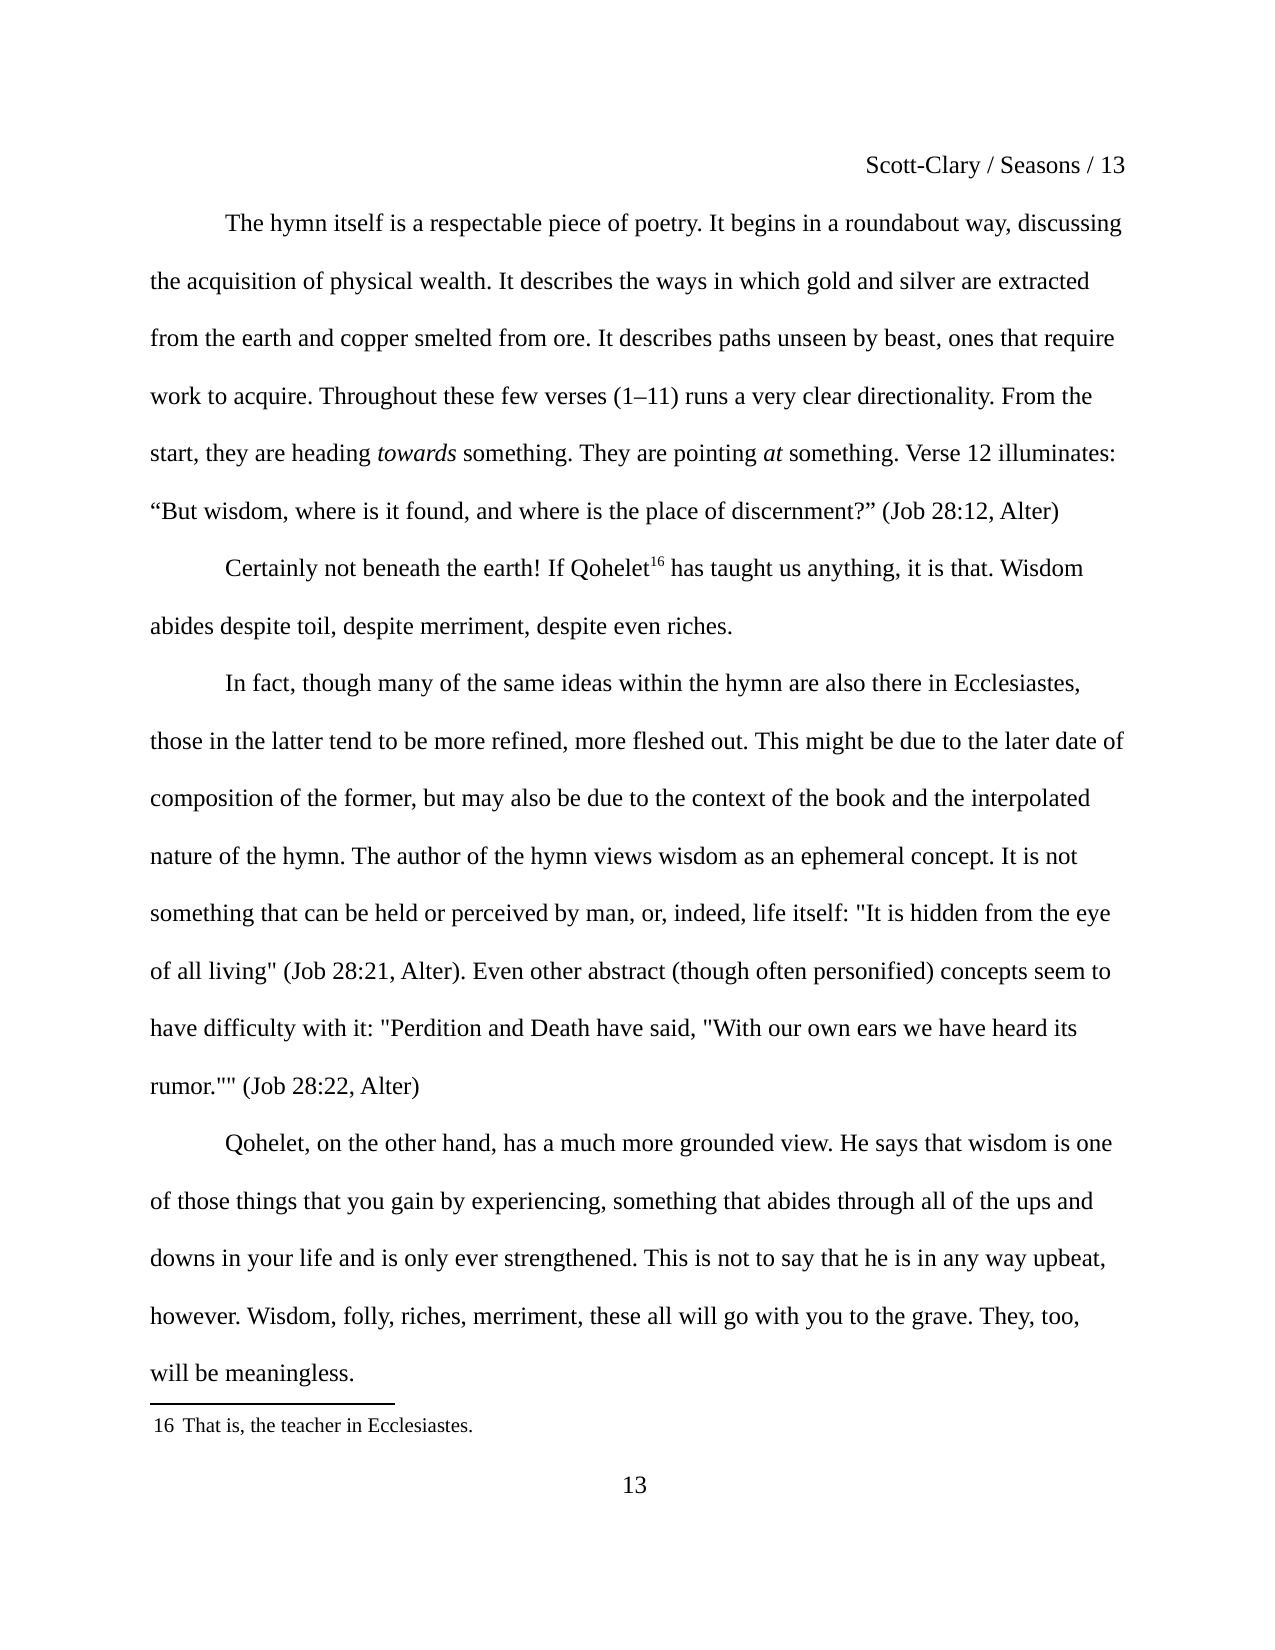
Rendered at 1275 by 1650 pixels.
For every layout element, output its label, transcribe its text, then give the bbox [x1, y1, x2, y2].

text The hymn itself is a respectable piece of poetry. It begins in a roundabout way, discussing the acquisition of physical wealth. It describes the ways in which gold and silver are extracted from the earth and copper smelted from ore. It describes paths unseen by beast, ones that require work to acquire. Throughout these few verses (1–11) runs a very clear directionality. From the start, they are heading towards something. They are pointing at something. Verse 12 illuminates: “But wisdom, where is it found, and where is the place of discernment?” (Job 28:12, Alter) [150, 208, 1125, 524]
text That is, the teacher in Ecclesiastes. [150, 1410, 1125, 1440]
text In fact, though many of the same ideas within the hymn are also there in Ecclesiastes, those in the latter tend to be more refined, more fleshed out. This might be due to the later date of composition of the former, but may also be due to the context of the book and the interpolated nature of the hymn. The author of the hymn views wisdom as an ephemeral concept. It is not something that can be held or perceived by man, or, indeed, life itself: "It is hidden from the eye of all living" (Job 28:21, Alter). Even other abstract (though often personified) concepts seem to have difficulty with it: "Perdition and Death have said, "With our own ears we have heard its rumor."" (Job 28:22, Alter) [150, 668, 1125, 1099]
text Qohelet, on the other hand, has a much more grounded view. He says that wisdom is one of those things that you gain by experiencing, something that abides through all of the ups and downs in your life and is only ever strengthened. This is not to say that he is in any way upbeat, however. Wisdom, folly, riches, merriment, these all will go with you to the grave. They, too, will be meaningless. [150, 1128, 1125, 1387]
text Certainly not beneath the earth! If Qohelet has taught us anything, it is that. Wisdom abides despite toil, despite merriment, despite even riches. [150, 553, 1125, 639]
